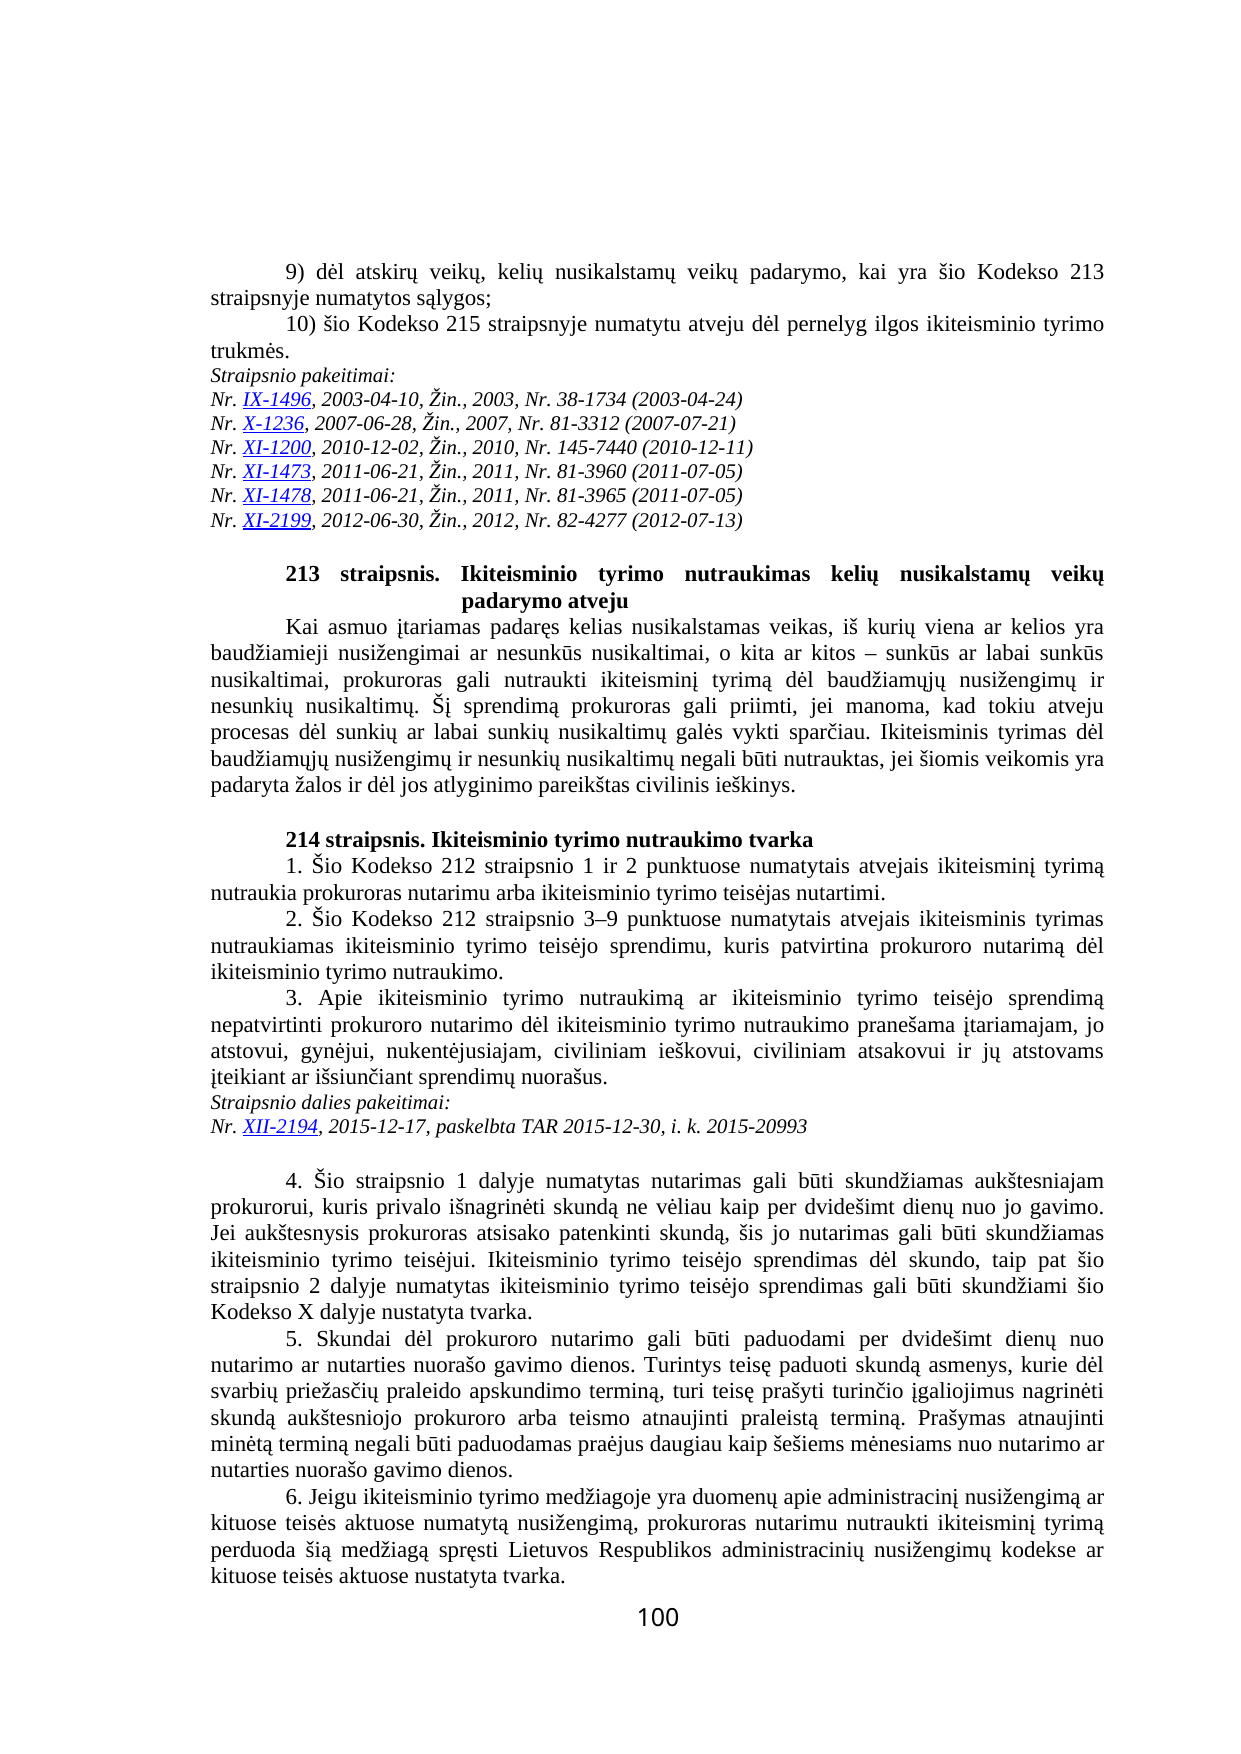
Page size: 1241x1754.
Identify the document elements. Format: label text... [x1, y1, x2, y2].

text 10) šio Kodekso 215 straipsnyje numatytu atveju dėl pernelyg ilgos ikiteisminio tyrimo trukmės. [210, 310, 1105, 363]
text 1. Šio Kodekso 212 straipsnio 1 ir 2 punktuose numatytais atvejais ikiteisminį tyrimą nutraukia prokuroras nutarimu arba ikiteisminio tyrimo teisėjas nutartimi. [210, 853, 1105, 905]
text 213 straipsnis. Ikiteisminio tyrimo nutraukimas kelių nusikalstamų veikų padarymo atveju [285, 560, 1105, 613]
text 3. Apie ikiteisminio tyrimo nutraukimą ar ikiteisminio tyrimo teisėjo sprendimą nepatvirtinti prokuroro nutarimo dėl ikiteisminio tyrimo nutraukimo pranešama įtariamajam, jo atstovui, gynėjui, nukentėjusiajam, civiliniam ieškovui, civiliniam atsakovui ir jų atstovams įteikiant ar išsiunčiant sprendimų nuorašus. [210, 984, 1105, 1090]
text 9) dėl atskirų veikų, kelių nusikalstamų veikų padarymo, kai yra šio Kodekso 213 straipsnyje numatytos sąlygos; [210, 258, 1105, 310]
text Kai asmuo įtariamas padaręs kelias nusikalstamas veikas, iš kurių viena ar kelios yra baudžiamieji nusižengimai ar nesunkūs nusikaltimai, o kita ar kitos – sunkūs ar labai sunkūs nusikaltimai, prokuroras gali nutraukti ikiteisminį tyrimą dėl baudžiamųjų nusižengimų ir nesunkių nusikaltimų. Šį sprendimą prokuroras gali priimti, jei manoma, kad tokiu atveju procesas dėl sunkių ar labai sunkių nusikaltimų galės vykti sparčiau. Ikiteisminis tyrimas dėl baudžiamųjų nusižengimų ir nesunkių nusikaltimų negali būti nutrauktas, jei šiomis veikomis yra padaryta žalos ir dėl jos atlyginimo pareikštas civilinis ieškinys. [210, 613, 1105, 797]
text 2. Šio Kodekso 212 straipsnio 3–9 punktuose numatytais atvejais ikiteisminis tyrimas nutraukiamas ikiteisminio tyrimo teisėjo sprendimu, kuris patvirtina prokuroro nutarimą dėl ikiteisminio tyrimo nutraukimo. [210, 905, 1105, 984]
text 214 straipsnis. Ikiteisminio tyrimo nutraukimo tvarka [210, 826, 1105, 853]
text Nr. XI-2199, 2012-06-30, Žin., 2012, Nr. 82-4277 (2012-07-13) [210, 507, 1105, 532]
text Straipsnio pakeitimai: [210, 363, 1105, 387]
text Straipsnio dalies pakeitimai: [210, 1090, 1105, 1114]
text Nr. XI-1478, 2011-06-21, Žin., 2011, Nr. 81-3965 (2011-07-05) [210, 483, 1105, 507]
text Nr. IX-1496, 2003-04-10, Žin., 2003, Nr. 38-1734 (2003-04-24) [210, 387, 1105, 411]
text Nr. X-1236, 2007-06-28, Žin., 2007, Nr. 81-3312 (2007-07-21) [210, 411, 1105, 435]
text Nr. XI-1200, 2010-12-02, Žin., 2010, Nr. 145-7440 (2010-12-11) [210, 435, 1105, 459]
text Nr. XI-1473, 2011-06-21, Žin., 2011, Nr. 81-3960 (2011-07-05) [210, 459, 1105, 483]
text 4. Šio straipsnio 1 dalyje numatytas nutarimas gali būti skundžiamas aukštesniajam prokurorui, kuris privalo išnagrinėti skundą ne vėliau kaip per dvidešimt dienų nuo jo gavimo. Jei aukštesnysis prokuroras atsisako patenkinti skundą, šis jo nutarimas gali būti skundžiamas ikiteisminio tyrimo teisėjui. Ikiteisminio tyrimo teisėjo sprendimas dėl skundo, taip pat šio straipsnio 2 dalyje numatytas ikiteisminio tyrimo teisėjo sprendimas gali būti skundžiami šio Kodekso X dalyje nustatyta tvarka. [210, 1167, 1105, 1325]
text Nr. XII-2194, 2015-12-17, paskelbta TAR 2015-12-30, i. k. 2015-20993 [210, 1114, 1105, 1138]
text 6. Jeigu ikiteisminio tyrimo medžiagoje yra duomenų apie administracinį nusižengimą ar kituose teisės aktuose numatytą nusižengimą, prokuroras nutarimu nutraukti ikiteisminį tyrimą perduoda šią medžiagą spręsti Lietuvos Respublikos administracinių nusižengimų kodekse ar kituose teisės aktuose nustatyta tvarka. [210, 1483, 1105, 1588]
text 5. Skundai dėl prokuroro nutarimo gali būti paduodami per dvidešimt dienų nuo nutarimo ar nutarties nuorašo gavimo dienos. Turintys teisę paduoti skundą asmenys, kurie dėl svarbių priežasčių praleido apskundimo terminą, turi teisę prašyti turinčio įgaliojimus nagrinėti skundą aukštesniojo prokuroro arba teismo atnaujinti praleistą terminą. Prašymas atnaujinti minėtą terminą negali būti paduodamas praėjus daugiau kaip šešiems mėnesiams nuo nutarimo ar nutarties nuorašo gavimo dienos. [210, 1325, 1105, 1483]
